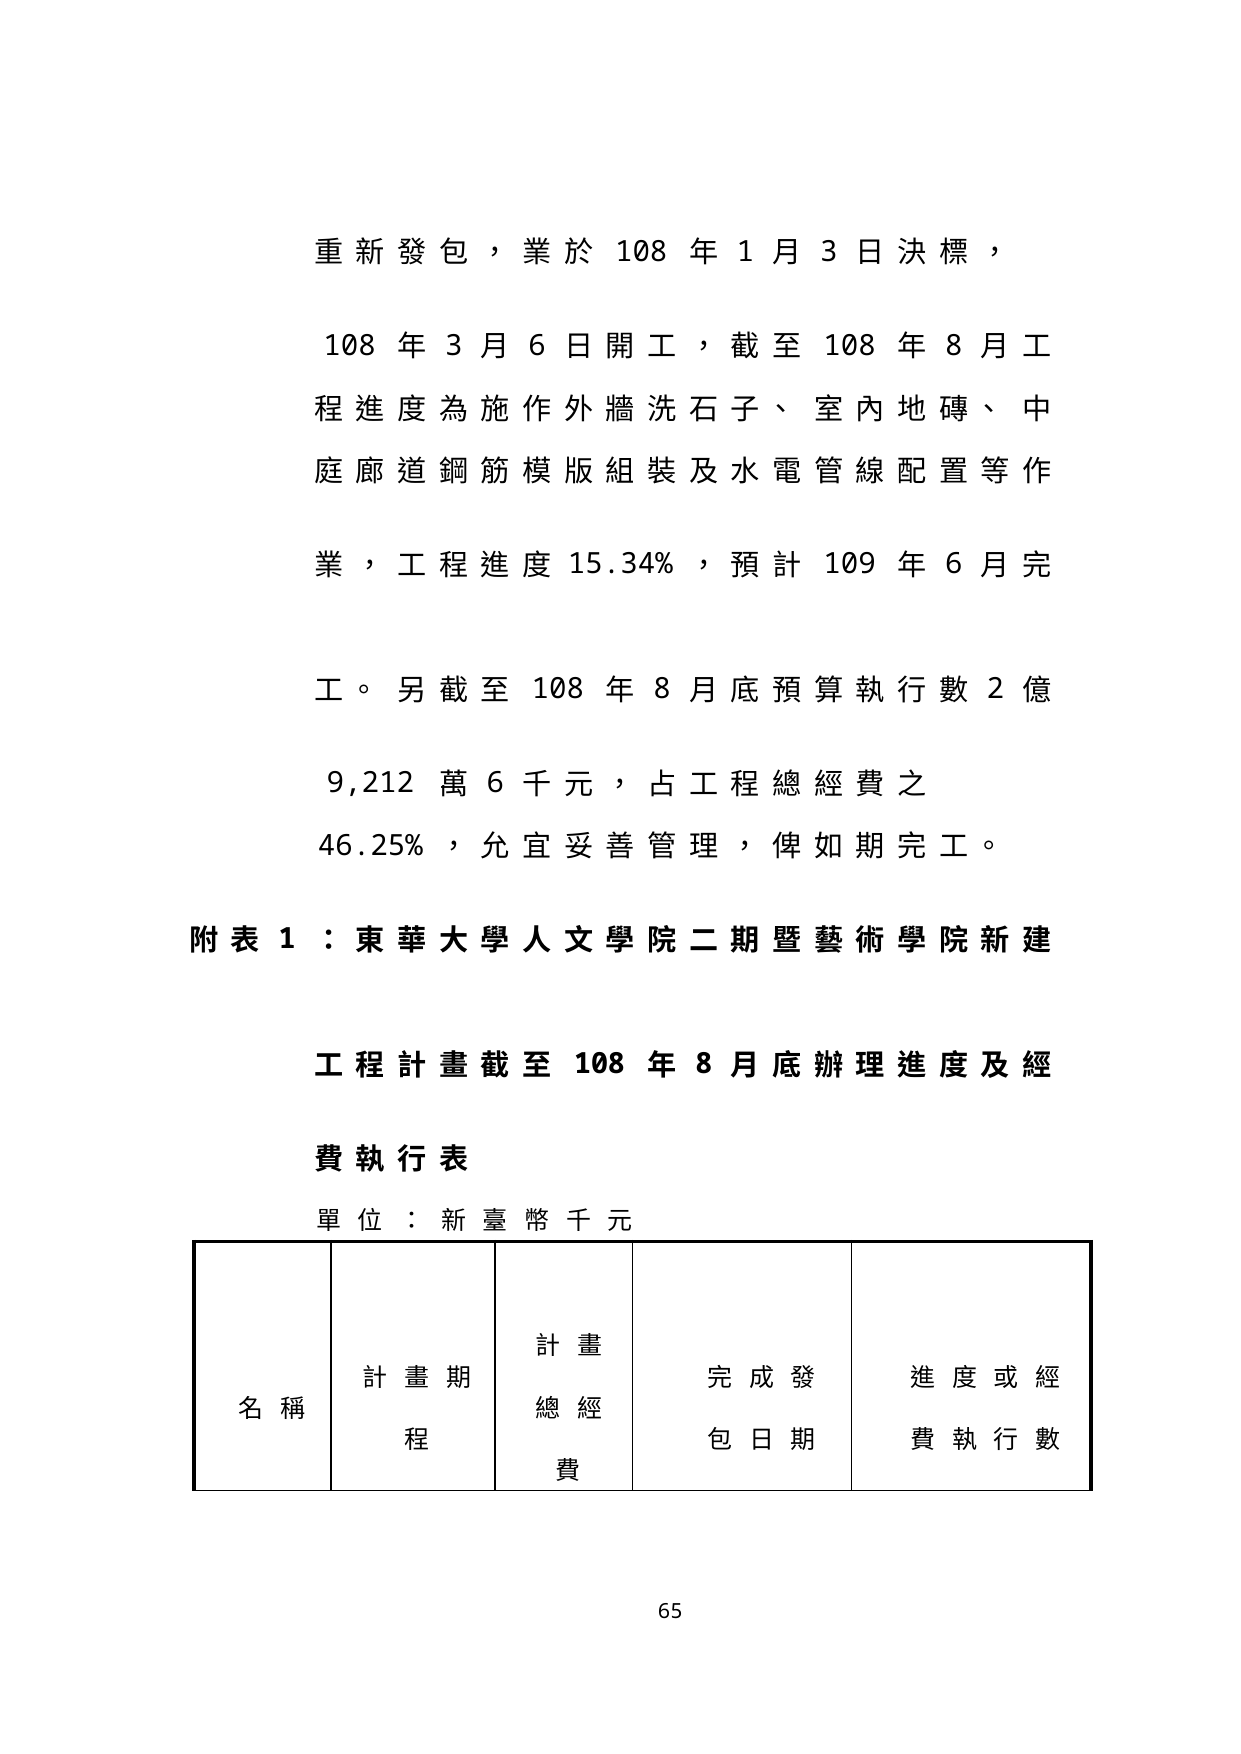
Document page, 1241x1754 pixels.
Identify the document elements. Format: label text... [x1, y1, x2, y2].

text 附表1：東華大學人文學院二期暨藝術學院新建工程計畫截至108年8月底辦理進度及經費執行表 單位：新臺幣千元 [183, 865, 1058, 1240]
table_header 名稱 [196, 1243, 330, 1490]
table_header 進度或經費執行數 [852, 1243, 1089, 1490]
table_header 計畫總經費 [496, 1243, 632, 1490]
table_header 完成發包日期 [633, 1243, 851, 1490]
text 重新發包，業於108年1月3日決標，108年3月6日開工，截至108年8月工程進度為施作外牆洗石子、室內地磚、中庭廊道鋼筋模版組裝及水電管線配置等作業，工程進度15.34%，預計109年6月完工。另截至108年8月底預算執行數2億9,212萬6千元，占工程總經費之46.25%，允宜妥善管理，俾如期完工。 [271, 177, 1058, 865]
table_header 計畫期程 [332, 1243, 494, 1490]
